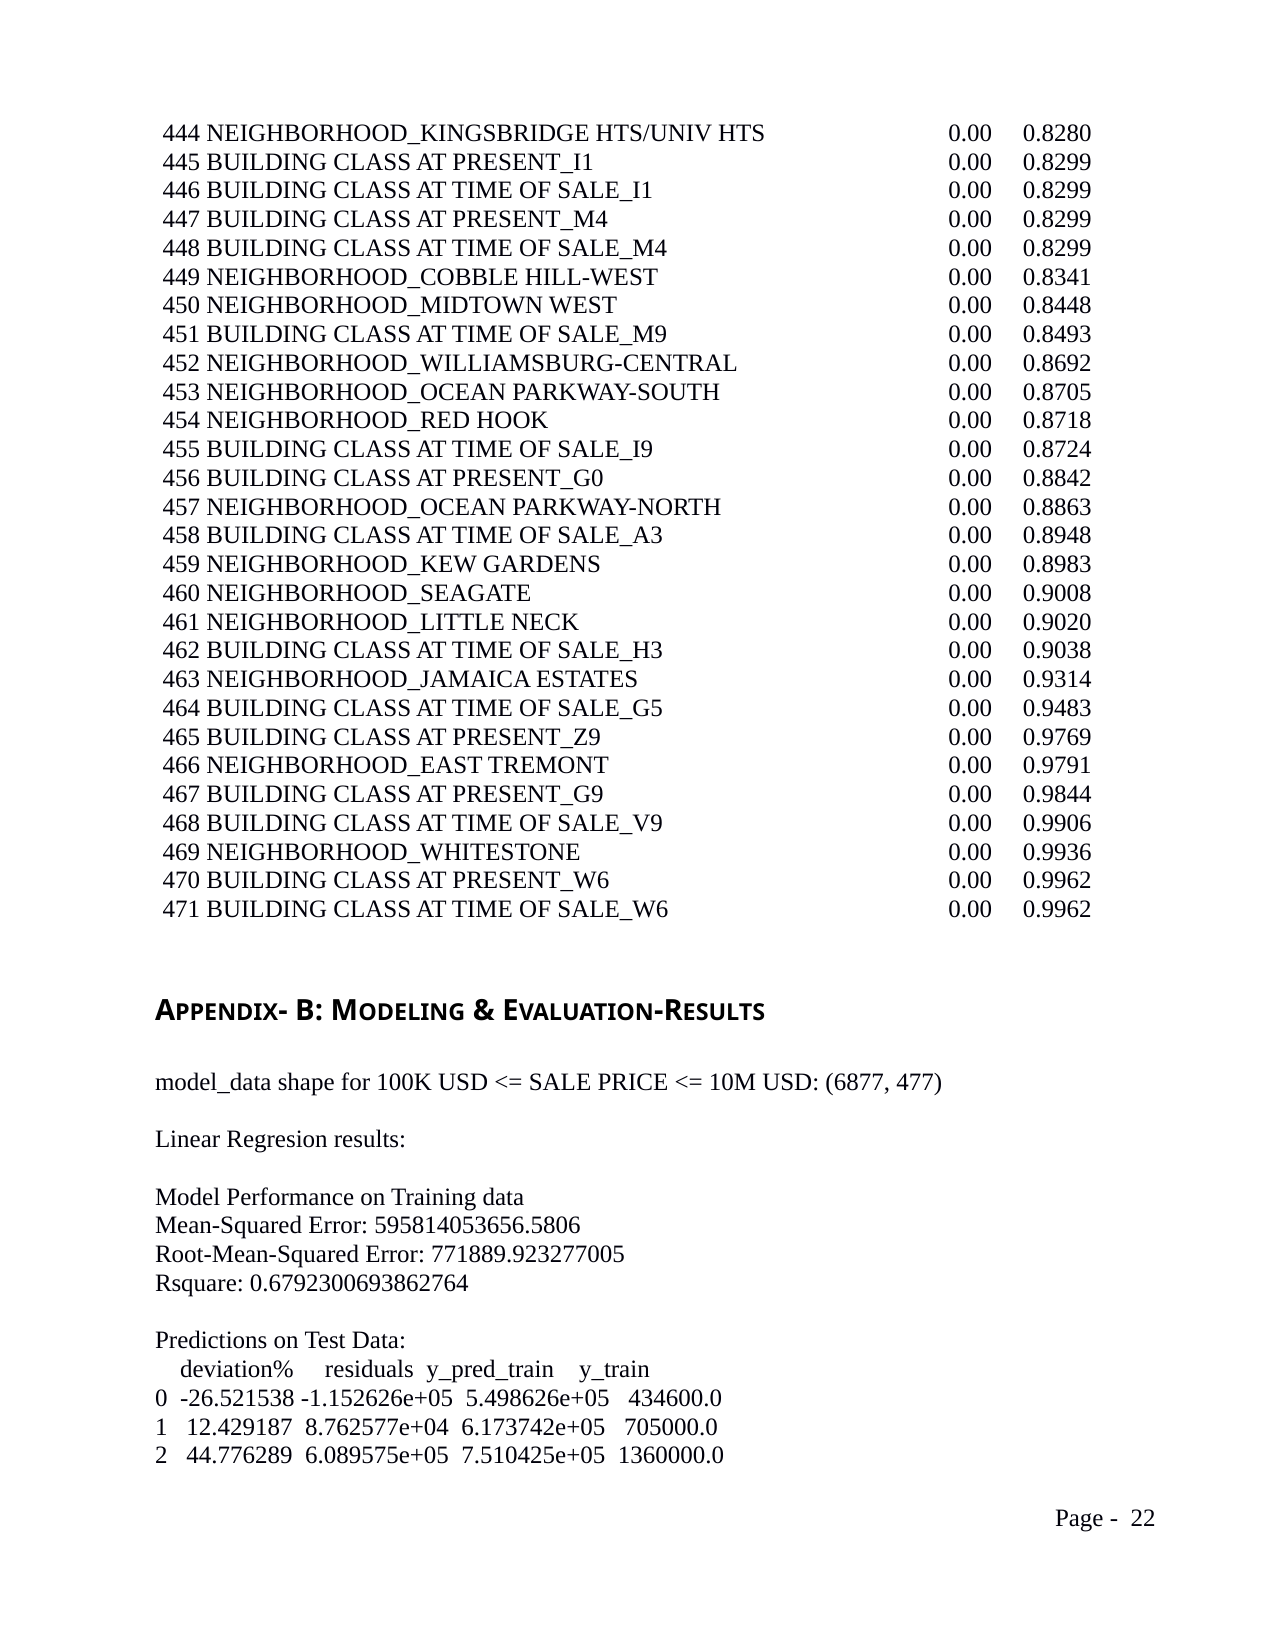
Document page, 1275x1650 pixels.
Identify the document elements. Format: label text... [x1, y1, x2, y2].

table_cell 0.00 [879, 147, 995, 176]
table_cell 0.00 [879, 607, 995, 636]
table_cell 0.00 [879, 262, 995, 291]
table_cell BUILDING CLASS AT TIME OF SALE_G5 [203, 693, 878, 722]
table_cell 467 [149, 779, 203, 808]
table_cell 0.00 [879, 521, 995, 549]
text 0 -26.521538 -1.152626e+05 5.498626e+05 434600.0 [155, 1383, 1157, 1412]
table_cell 451 [149, 319, 203, 348]
table_cell BUILDING CLASS AT TIME OF SALE_M9 [203, 319, 878, 348]
table_cell BUILDING CLASS AT TIME OF SALE_I9 [203, 434, 878, 463]
table_cell NEIGHBORHOOD_COBBLE HILL-WEST [203, 262, 878, 291]
table_cell 0.00 [879, 492, 995, 521]
table_cell 471 [149, 894, 203, 923]
table_cell 0.00 [879, 377, 995, 406]
table_cell 0.8692 [995, 348, 1094, 377]
table_cell 444 [149, 118, 203, 147]
text Model Performance on Training data [155, 1182, 1157, 1210]
table_cell BUILDING CLASS AT TIME OF SALE_H3 [203, 636, 878, 664]
table_cell 450 [149, 291, 203, 319]
table_cell 0.9483 [995, 693, 1094, 722]
table_cell BUILDING CLASS AT TIME OF SALE_M4 [203, 233, 878, 262]
table_cell 0.00 [879, 837, 995, 866]
table_cell 0.9038 [995, 636, 1094, 664]
table_cell 0.9962 [995, 894, 1094, 923]
subtitle Appendix- B: Modeling & Evaluation-Results [155, 989, 1157, 1029]
table_cell BUILDING CLASS AT PRESENT_M4 [203, 204, 878, 233]
table_cell 0.00 [879, 319, 995, 348]
table_cell BUILDING CLASS AT PRESENT_G0 [203, 463, 878, 492]
table_cell 0.00 [879, 434, 995, 463]
table_cell 454 [149, 406, 203, 434]
table_cell NEIGHBORHOOD_WHITESTONE [203, 837, 878, 866]
table_cell 464 [149, 693, 203, 722]
table_cell 0.8299 [995, 176, 1094, 204]
table_cell 0.00 [879, 578, 995, 607]
table_cell 466 [149, 751, 203, 779]
table_cell 0.8299 [995, 233, 1094, 262]
subtitle model_data shape for 100K USD <= SALE PRICE <= 10M USD: (6877, 477) [155, 1067, 1157, 1095]
table_cell NEIGHBORHOOD_EAST TREMONT [203, 751, 878, 779]
table_cell 0.9906 [995, 808, 1094, 837]
table_cell 469 [149, 837, 203, 866]
table_cell BUILDING CLASS AT PRESENT_I1 [203, 147, 878, 176]
table_cell 0.8493 [995, 319, 1094, 348]
table_cell 0.8299 [995, 147, 1094, 176]
table_cell 0.00 [879, 693, 995, 722]
table_cell 0.00 [879, 463, 995, 492]
table_cell 0.8948 [995, 521, 1094, 549]
table_cell BUILDING CLASS AT PRESENT_Z9 [203, 722, 878, 751]
text Rsquare: 0.6792300693862764 [155, 1268, 1157, 1297]
table_cell 448 [149, 233, 203, 262]
table_cell 0.00 [879, 176, 995, 204]
table_cell 0.9791 [995, 751, 1094, 779]
table_cell NEIGHBORHOOD_LITTLE NECK [203, 607, 878, 636]
table_cell 0.00 [879, 894, 995, 923]
table_cell 445 [149, 147, 203, 176]
table_cell 0.8842 [995, 463, 1094, 492]
table_cell 0.8448 [995, 291, 1094, 319]
table_cell 0.8863 [995, 492, 1094, 521]
table_cell 449 [149, 262, 203, 291]
table_cell 447 [149, 204, 203, 233]
table_cell 462 [149, 636, 203, 664]
table_cell 0.00 [879, 233, 995, 262]
table_cell 456 [149, 463, 203, 492]
table_cell NEIGHBORHOOD_MIDTOWN WEST [203, 291, 878, 319]
table_cell 470 [149, 866, 203, 894]
table_cell 0.00 [879, 866, 995, 894]
table_cell 0.00 [879, 406, 995, 434]
table_cell BUILDING CLASS AT PRESENT_W6 [203, 866, 878, 894]
text deviation% residuals y_pred_train y_train [155, 1354, 1157, 1383]
table_cell 0.8299 [995, 204, 1094, 233]
table_cell 0.00 [879, 664, 995, 693]
table_cell BUILDING CLASS AT TIME OF SALE_W6 [203, 894, 878, 923]
table_cell 458 [149, 521, 203, 549]
table_cell 0.8341 [995, 262, 1094, 291]
table_cell 0.9769 [995, 722, 1094, 751]
table_cell 460 [149, 578, 203, 607]
table_cell 0.00 [879, 722, 995, 751]
table_cell BUILDING CLASS AT PRESENT_G9 [203, 779, 878, 808]
table_cell 0.00 [879, 348, 995, 377]
table_cell 0.00 [879, 291, 995, 319]
table_cell 468 [149, 808, 203, 837]
table_cell 0.00 [879, 204, 995, 233]
text 2 44.776289 6.089575e+05 7.510425e+05 1360000.0 [155, 1440, 1157, 1469]
table_cell 457 [149, 492, 203, 521]
table_cell NEIGHBORHOOD_SEAGATE [203, 578, 878, 607]
text Predictions on Test Data: [155, 1325, 1157, 1354]
table_cell 453 [149, 377, 203, 406]
table_cell 0.00 [879, 808, 995, 837]
table_cell 0.00 [879, 118, 995, 147]
table_cell 446 [149, 176, 203, 204]
table_cell 0.00 [879, 751, 995, 779]
table_cell 0.9020 [995, 607, 1094, 636]
table_cell NEIGHBORHOOD_KINGSBRIDGE HTS/UNIV HTS [203, 118, 878, 147]
table_cell 461 [149, 607, 203, 636]
table_cell 0.00 [879, 636, 995, 664]
table_cell 0.9962 [995, 866, 1094, 894]
table_cell 452 [149, 348, 203, 377]
table_cell 0.00 [879, 549, 995, 578]
table_cell NEIGHBORHOOD_OCEAN PARKWAY-NORTH [203, 492, 878, 521]
table_cell 0.9844 [995, 779, 1094, 808]
table_cell NEIGHBORHOOD_RED HOOK [203, 406, 878, 434]
table_cell 0.8705 [995, 377, 1094, 406]
table_cell 0.8280 [995, 118, 1094, 147]
table_cell NEIGHBORHOOD_WILLIAMSBURG-CENTRAL [203, 348, 878, 377]
table_cell NEIGHBORHOOD_JAMAICA ESTATES [203, 664, 878, 693]
table_cell 0.9936 [995, 837, 1094, 866]
table_cell BUILDING CLASS AT TIME OF SALE_I1 [203, 176, 878, 204]
text Root-Mean-Squared Error: 771889.923277005 [155, 1239, 1157, 1268]
table_cell 0.8724 [995, 434, 1094, 463]
text Mean-Squared Error: 595814053656.5806 [155, 1210, 1157, 1239]
text 1 12.429187 8.762577e+04 6.173742e+05 705000.0 [155, 1412, 1157, 1440]
table_cell 0.8983 [995, 549, 1094, 578]
table_cell NEIGHBORHOOD_KEW GARDENS [203, 549, 878, 578]
text Linear Regresion results: [155, 1124, 1157, 1153]
table_cell 465 [149, 722, 203, 751]
table_cell 0.9314 [995, 664, 1094, 693]
table_cell NEIGHBORHOOD_OCEAN PARKWAY-SOUTH [203, 377, 878, 406]
table_cell 459 [149, 549, 203, 578]
table_cell 455 [149, 434, 203, 463]
table_cell 0.9008 [995, 578, 1094, 607]
table_cell 0.8718 [995, 406, 1094, 434]
table_cell 0.00 [879, 779, 995, 808]
table_cell BUILDING CLASS AT TIME OF SALE_V9 [203, 808, 878, 837]
table_cell 463 [149, 664, 203, 693]
table_cell BUILDING CLASS AT TIME OF SALE_A3 [203, 521, 878, 549]
